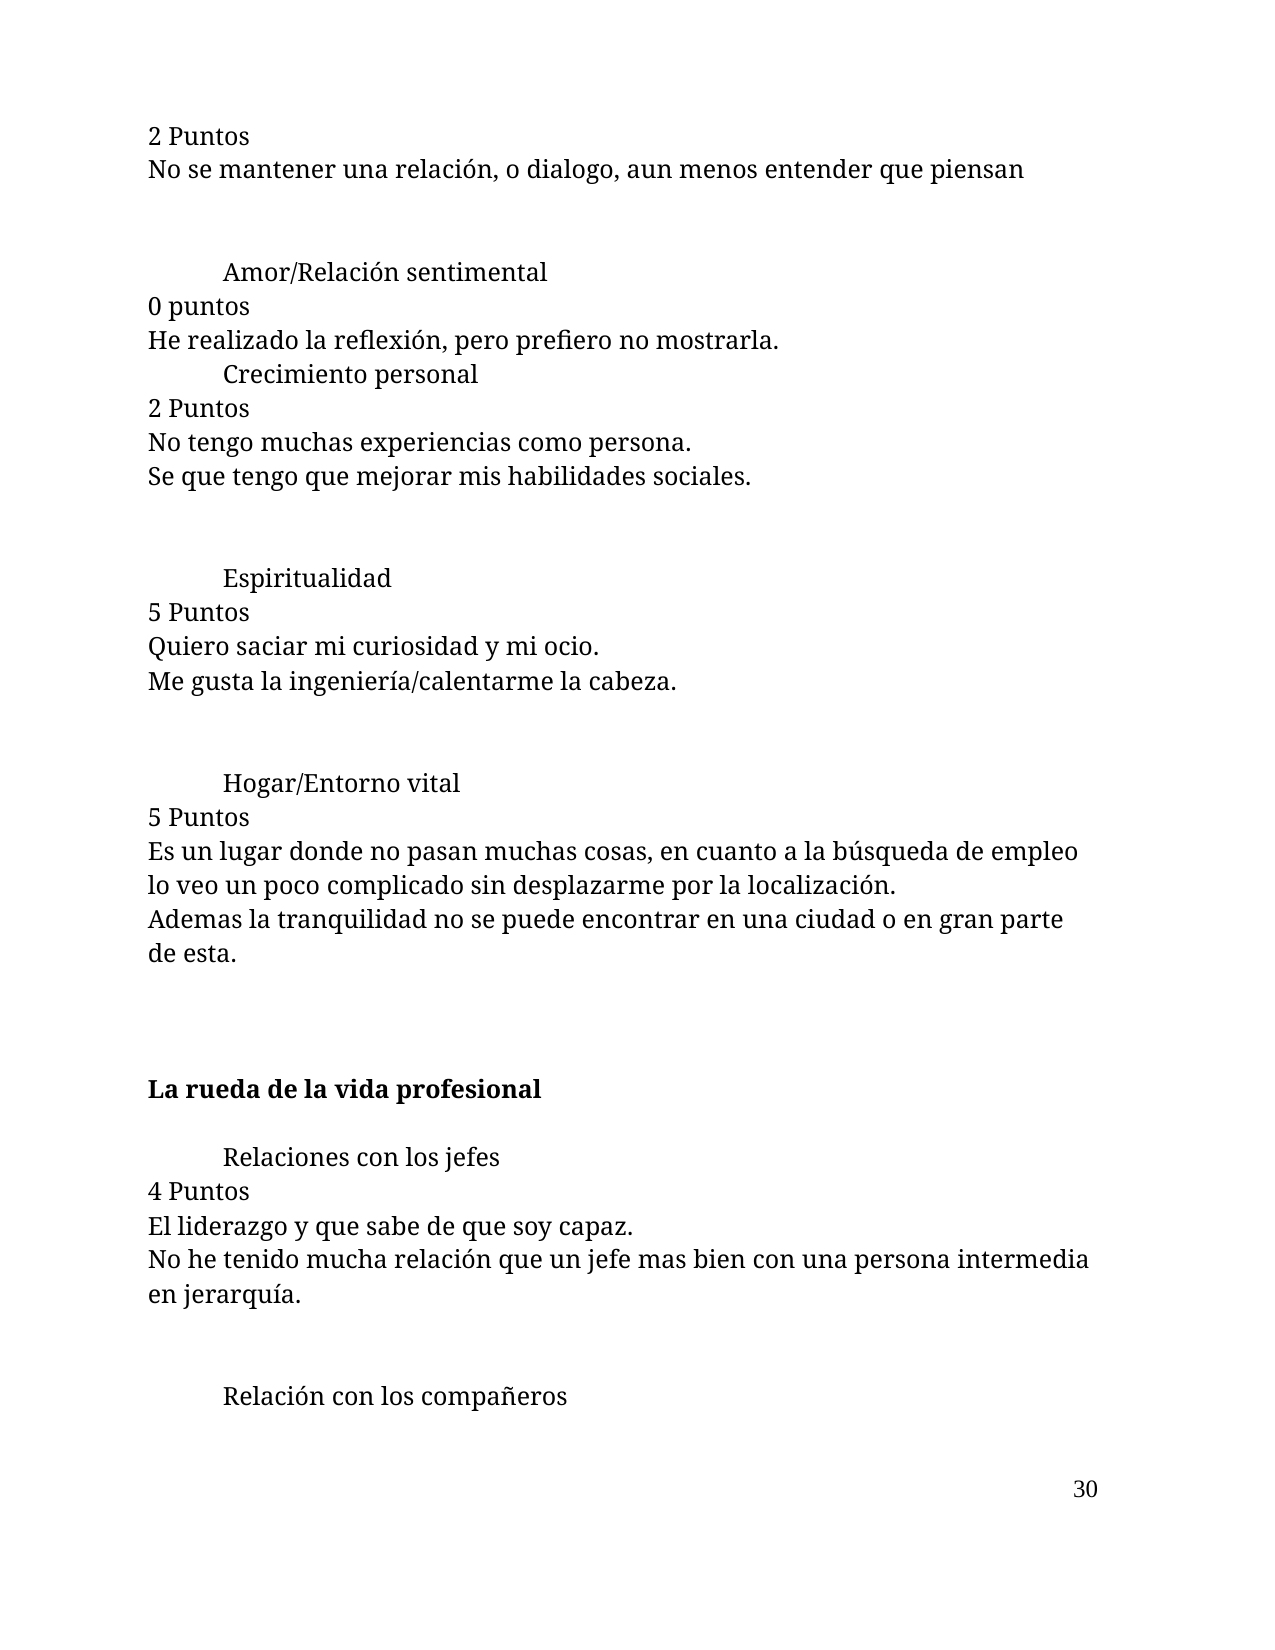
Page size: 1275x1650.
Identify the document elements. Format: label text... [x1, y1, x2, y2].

text Crecimiento personal [148, 357, 1098, 391]
text He realizado la reflexión, pero prefiero no mostrarla. [148, 322, 1098, 357]
text 5 Puntos [148, 595, 1098, 629]
text El liderazgo y que sabe de que soy capaz. [148, 1208, 1098, 1242]
text Se que tengo que mejorar mis habilidades sociales. [148, 459, 1098, 493]
text Relaciones con los jefes [148, 1140, 1098, 1174]
text No tengo muchas experiencias como persona. [148, 425, 1098, 459]
text Relación con los compañeros [148, 1378, 1098, 1412]
text Espiritualidad [148, 561, 1098, 595]
text 4 Puntos [148, 1174, 1098, 1208]
text Es un lugar donde no pasan muchas cosas, en cuanto a la búsqueda de empleo lo veo un poco complicado sin desplazarme por la localización. [148, 833, 1098, 902]
text Hogar/Entorno vital [148, 765, 1098, 799]
text No se mantener una relación, o dialogo, aun menos entender que piensan [148, 152, 1098, 186]
text Me gusta la ingeniería/calentarme la cabeza. [148, 663, 1098, 697]
text Ademas la tranquilidad no se puede encontrar en una ciudad o en gran parte de esta. [148, 902, 1098, 970]
text No he tenido mucha relación que un jefe mas bien con una persona intermedia en jerarquía. [148, 1242, 1098, 1310]
text La rueda de la vida profesional [148, 1072, 1098, 1106]
text 5 Puntos [148, 799, 1098, 833]
text Amor/Relación sentimental [148, 254, 1098, 288]
text Quiero saciar mi curiosidad y mi ocio. [148, 629, 1098, 663]
text 2 Puntos [148, 118, 1098, 152]
text 2 Puntos [148, 391, 1098, 425]
text 0 puntos [148, 288, 1098, 322]
